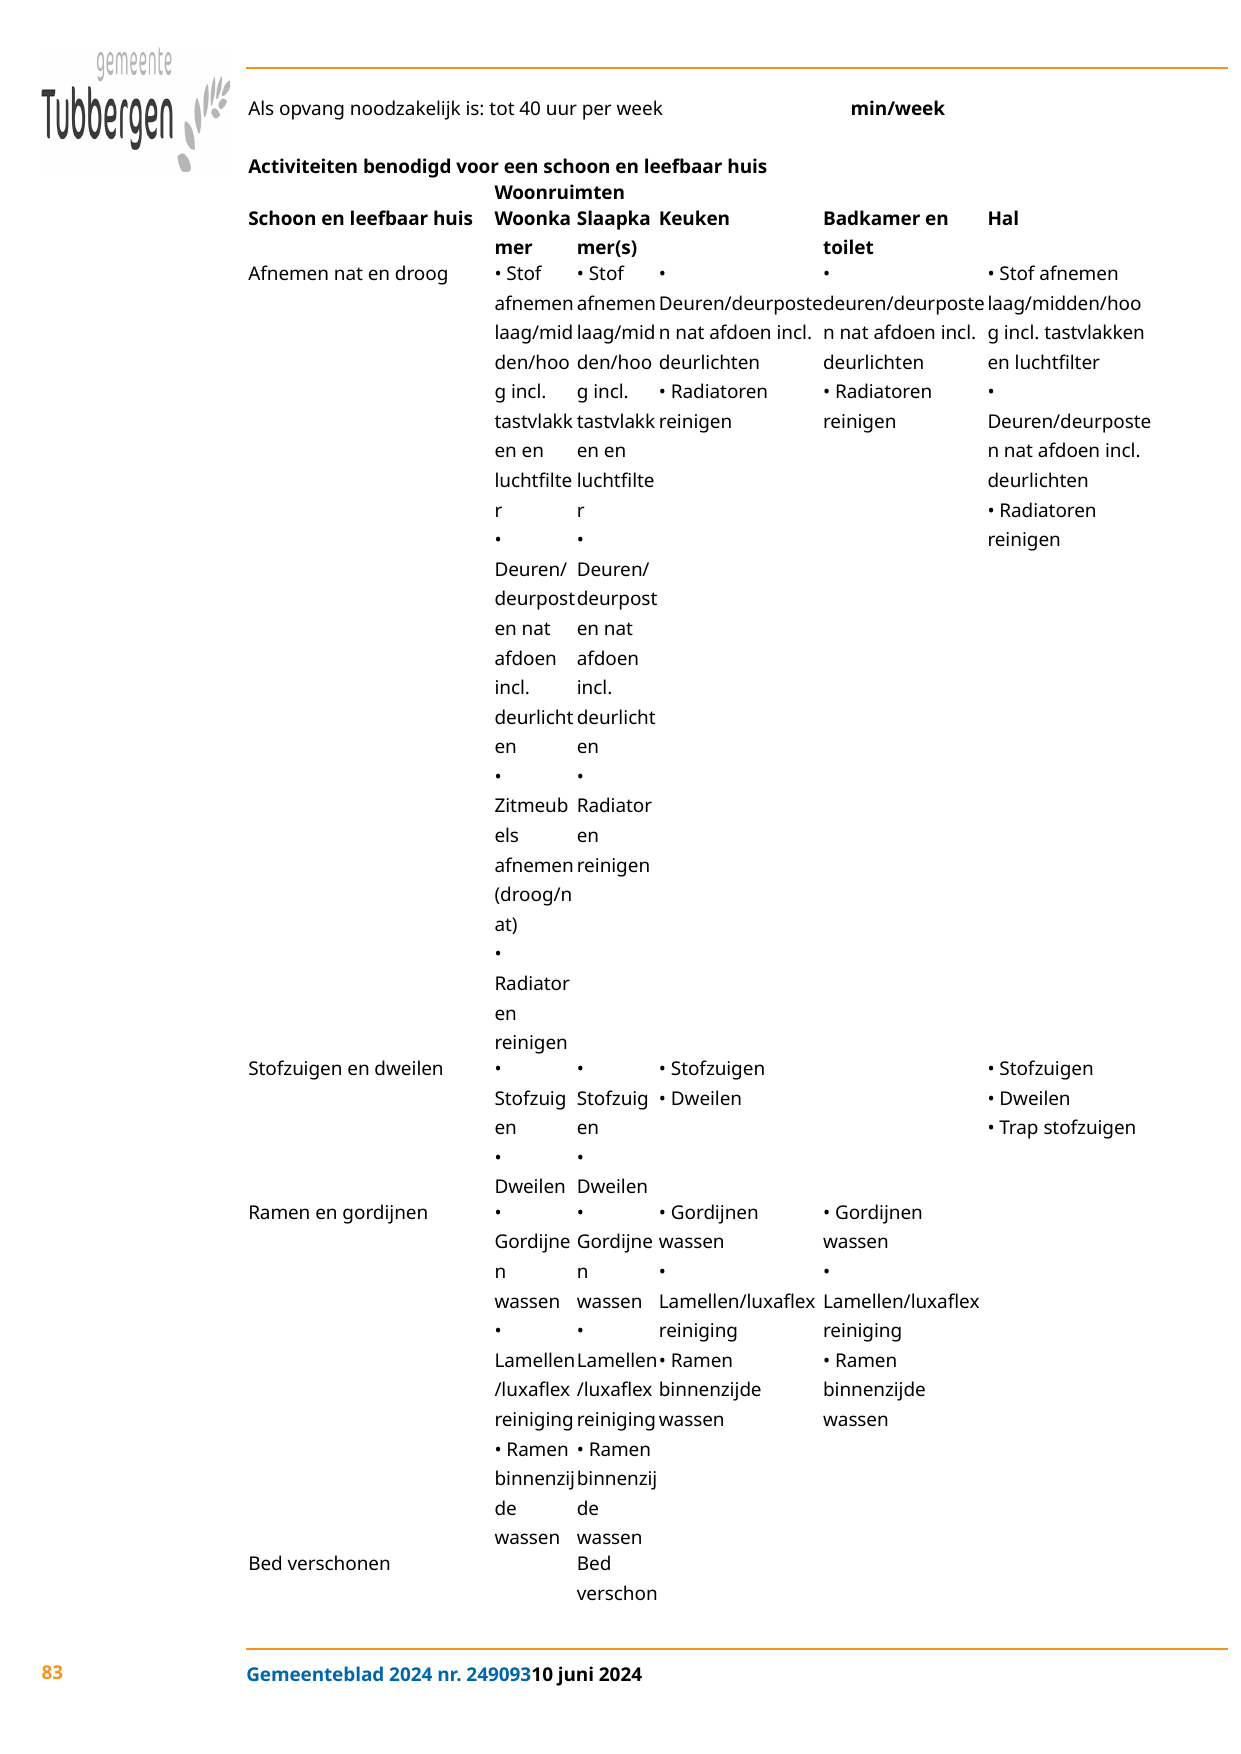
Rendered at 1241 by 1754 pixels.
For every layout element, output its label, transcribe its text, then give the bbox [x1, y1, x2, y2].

table_cell [987, 1550, 1152, 1606]
table_cell Hal [987, 205, 1152, 260]
table_cell Keuken [659, 205, 823, 260]
table_cell • Stofzuigen • Dweilen [659, 1055, 823, 1199]
table_cell • Stof afnemen laag/midden/hoog incl. tastvlakken en luchtfilter • Deuren/deurposten nat afdoen incl. deurlichten • Radiatoren reinigen [987, 260, 1152, 1055]
table_cell Schoon en leefbaar huis [248, 205, 494, 260]
table_cell [659, 1550, 823, 1606]
picture [41, 47, 231, 172]
table_cell • Deuren/deurposten nat afdoen incl. deurlichten • Radiatoren reinigen [659, 260, 823, 1055]
table_cell • deuren/deurposten nat afdoen incl. deurlichten • Radiatoren reinigen [823, 260, 987, 1055]
table_cell Ramen en gordijnen [248, 1199, 494, 1550]
table_cell [823, 1055, 987, 1199]
table_cell • Gordijnen wassen • Lamellen/luxaflex reiniging • Ramen binnenzijde wassen [659, 1199, 823, 1550]
table_cell Woonkamer [494, 205, 577, 260]
table_cell min/week [850, 95, 1152, 121]
table_cell Woonruimten [494, 179, 1152, 205]
table_cell Stofzuigen en dweilen [248, 1055, 494, 1199]
table_cell [823, 1550, 987, 1606]
table_cell Afnemen nat en droog [248, 260, 494, 1055]
table_cell Bed verschonen [248, 1550, 494, 1606]
table_cell • Gordijnen wassen • Lamellen/luxaflex reiniging • Ramen binnenzijde wassen [494, 1199, 577, 1550]
table_cell [248, 179, 494, 205]
table_cell • Stofzuigen • Dweilen [577, 1055, 659, 1199]
table_cell • Gordijnen wassen • Lamellen/luxaflex reiniging • Ramen binnenzijde wassen [823, 1199, 987, 1550]
table_cell Als opvang noodzakelijk is: tot 40 uur per week [248, 95, 850, 121]
table_header Activiteiten benodigd voor een schoon en leefbaar huis [248, 154, 1152, 179]
table_cell [494, 1550, 577, 1606]
table_cell [987, 1199, 1152, 1550]
table_cell Slaapkamer(s) [577, 205, 659, 260]
table_cell Bed verschon [577, 1550, 659, 1606]
table_cell • Stof afnemen laag/midden/hoog incl. tastvlakken en luchtfilter • Deuren/deurposten nat afdoen incl. deurlichten • Zitmeubels afnemen (droog/nat) • Radiatoren reinigen [494, 260, 577, 1055]
table_cell • Gordijnen wassen • Lamellen/luxaflex reiniging • Ramen binnenzijde wassen [577, 1199, 659, 1550]
table_cell • Stof afnemen laag/midden/hoog incl. tastvlakken en luchtfilter • Deuren/deurposten nat afdoen incl. deurlichten • Radiatoren reinigen [577, 260, 659, 1055]
table_cell • Stofzuigen • Dweilen [494, 1055, 577, 1199]
table_cell Badkamer en toilet [823, 205, 987, 260]
table_cell • Stofzuigen • Dweilen • Trap stofzuigen [987, 1055, 1152, 1199]
